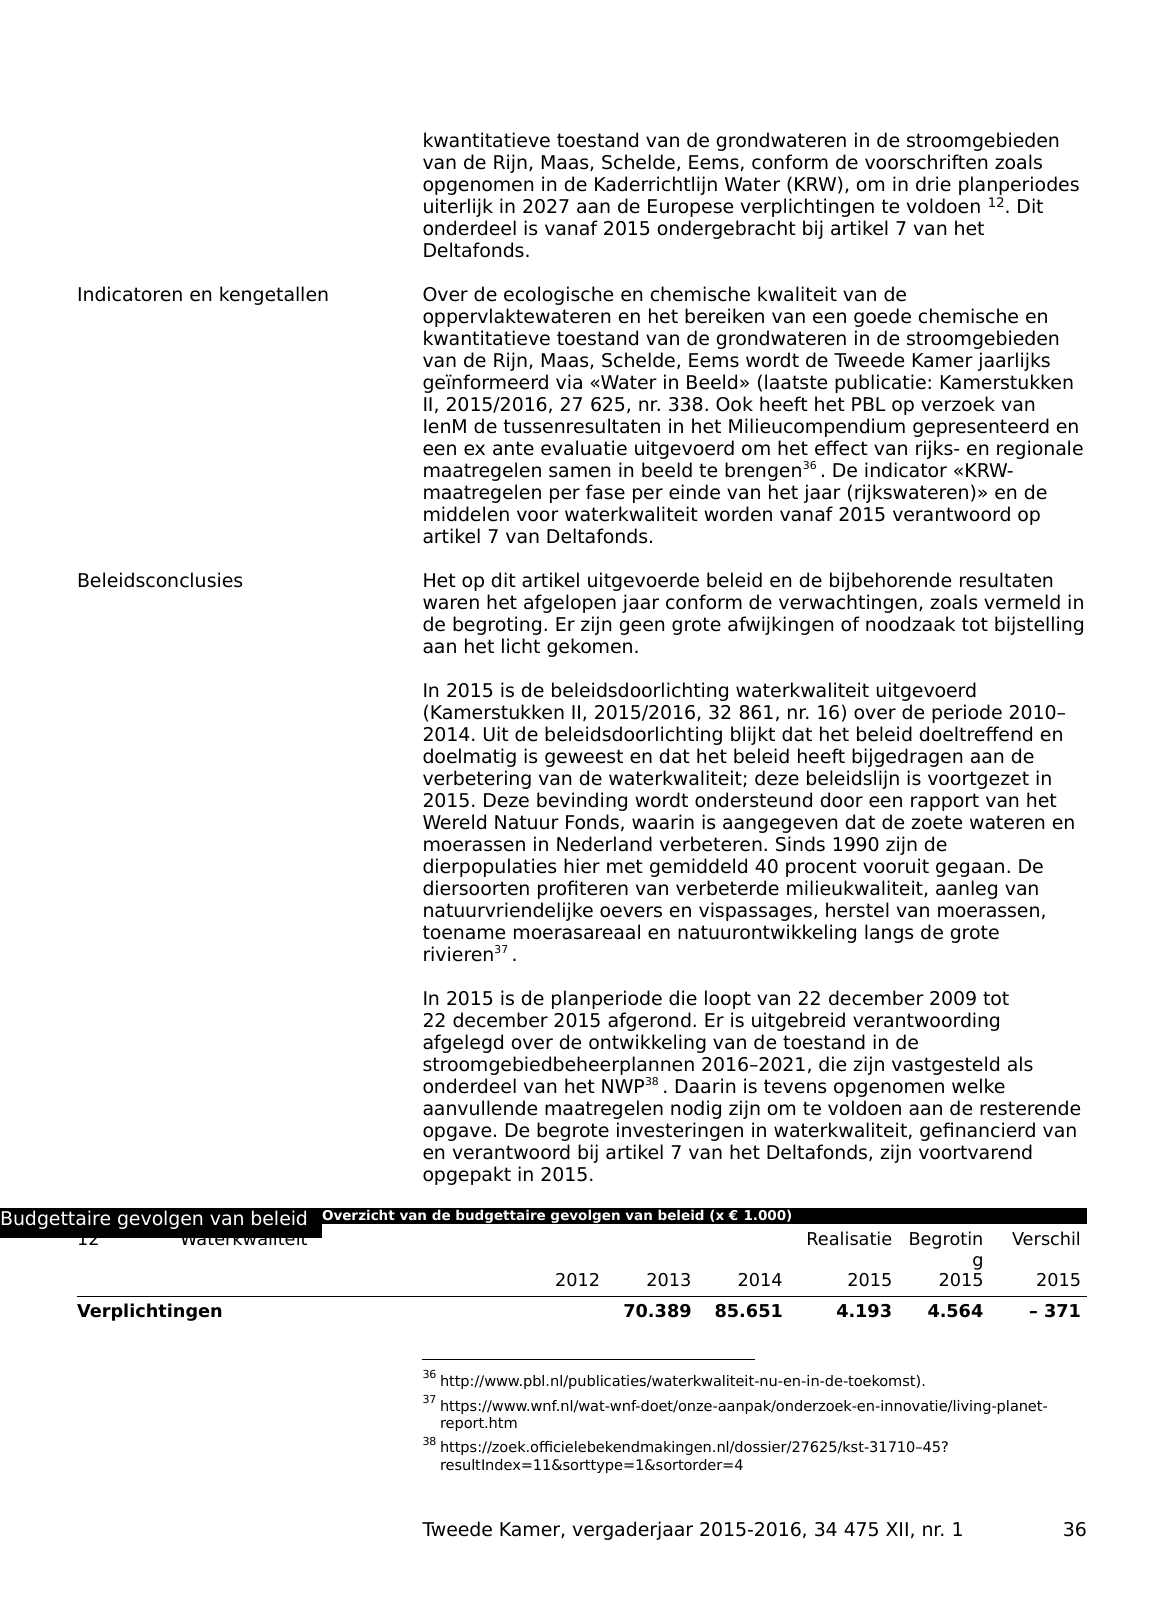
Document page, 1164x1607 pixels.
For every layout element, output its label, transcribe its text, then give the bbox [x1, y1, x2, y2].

text Over de ecologische en chemische kwaliteit van de oppervlaktewateren en het bereiken van een goede chemische en kwantitatieve toestand van de grondwateren in de stroomgebieden van de Rijn, Maas, Schelde, Eems wordt de Tweede Kamer jaarlijks geïnformeerd via «Water in Beeld» (laatste publicatie: Kamerstukken II, 2015/2016, 27 625, nr. 338. Ook heeft het PBL op verzoek van IenM de tussenresultaten in het Milieucompendium gepresenteerd en een ex ante evaluatie uitgevoerd om het effect van rijks- en regionale maatregelen samen in beeld te brengen. De indicator «KRW-maatregelen per fase per einde van het jaar (rijkswateren)» en de middelen voor waterkwaliteit worden vanaf 2015 verantwoord op artikel 7 van Deltafonds. [422, 284, 1087, 548]
table_cell – 371 [989, 1297, 1087, 1322]
table_cell [697, 1224, 788, 1270]
table_cell 12 [77, 1238, 174, 1270]
table_cell 2015 [898, 1270, 989, 1296]
table_cell Begroting [898, 1224, 989, 1270]
table_header Overzicht van de budgettaire gevolgen van beleid (x € 1.000) [0, 1208, 1087, 1238]
table_cell 2014 [697, 1270, 788, 1296]
text Het op dit artikel uitgevoerde beleid en de bijbehorende resultaten waren het afgelopen jaar conform de verwachtingen, zoals vermeld in de begroting. Er zijn geen grote afwijkingen of noodzaak tot bijstelling aan het licht gekomen. [422, 570, 1087, 658]
table_cell 4.564 [898, 1297, 989, 1322]
table_cell [174, 1270, 515, 1296]
table_cell Verschil [989, 1224, 1087, 1270]
table_cell Realisatie [789, 1224, 898, 1270]
table_cell [606, 1224, 697, 1270]
table_cell [77, 1270, 174, 1296]
table_cell [515, 1297, 606, 1322]
text kwantitatieve toestand van de grondwateren in de stroomgebieden van de Rijn, Maas, Schelde, Eems, conform de voorschriften zoals opgenomen in de Kaderrichtlijn Water (KRW), om in drie planperiodes uiterlijk in 2027 aan de Europese verplichtingen te voldoen 12. Dit onderdeel is vanaf 2015 ondergebracht bij artikel 7 van het Deltafonds. [422, 130, 1087, 262]
table_cell Verplichtingen [77, 1297, 515, 1322]
text In 2015 is de beleidsdoorlichting waterkwaliteit uitgevoerd (Kamerstukken II, 2015/2016, 32 861, nr. 16) over de periode 2010–2014. Uit de beleidsdoorlichting blijkt dat het beleid doeltreffend en doelmatig is geweest en dat het beleid heeft bijgedragen aan de verbetering van de waterkwaliteit; deze beleidslijn is voortgezet in 2015. Deze bevinding wordt ondersteund door een rapport van het Wereld Natuur Fonds, waarin is aangegeven dat de zoete wateren en moerassen in Nederland verbeteren. Sinds 1990 zijn de dierpopulaties hier met gemiddeld 40 procent vooruit gegaan. De diersoorten profiteren van verbeterde milieukwaliteit, aanleg van natuurvriendelijke oevers en vispassages, herstel van moerassen, toename moerasareaal en natuurontwikkeling langs de grote rivieren. [422, 680, 1087, 966]
table_cell Waterkwaliteit [174, 1224, 515, 1270]
table_cell 70.389 [606, 1297, 697, 1322]
table_cell 2015 [789, 1270, 898, 1296]
table_cell 2015 [989, 1270, 1087, 1296]
text http://www.pbl.nl/publicaties/waterkwaliteit-nu-en-in-de-toekomst). [422, 1368, 1087, 1391]
text Beleidsconclusies [77, 570, 399, 592]
table_cell [515, 1224, 606, 1270]
table_cell 85.651 [697, 1297, 788, 1322]
text Indicatoren en kengetallen [77, 284, 399, 306]
table_cell 4.193 [789, 1297, 898, 1322]
text In 2015 is de planperiode die loopt van 22 december 2009 tot 22 december 2015 afgerond. Er is uitgebreid verantwoording afgelegd over de ontwikkeling van de toestand in de stroomgebiedbeheerplannen 2016–2021, die zijn vastgesteld als onderdeel van het NWP. Daarin is tevens opgenomen welke aanvullende maatregelen nodig zijn om te voldoen aan de resterende opgave. De begrote investeringen in waterkwaliteit, gefinancierd van en verantwoord bij artikel 7 van het Deltafonds, zijn voortvarend opgepakt in 2015. [422, 988, 1087, 1186]
table_cell 2013 [606, 1270, 697, 1296]
text https://zoek.officielebekendmakingen.nl/dossier/27625/kst-31710–45?resultIndex=11&sorttype=1&sortorder=4 [422, 1435, 1087, 1474]
table_cell 2012 [515, 1270, 606, 1296]
text https://www.wnf.nl/wat-wnf-doet/onze-aanpak/onderzoek-en-innovatie/living-planet-report.htm [422, 1393, 1087, 1432]
